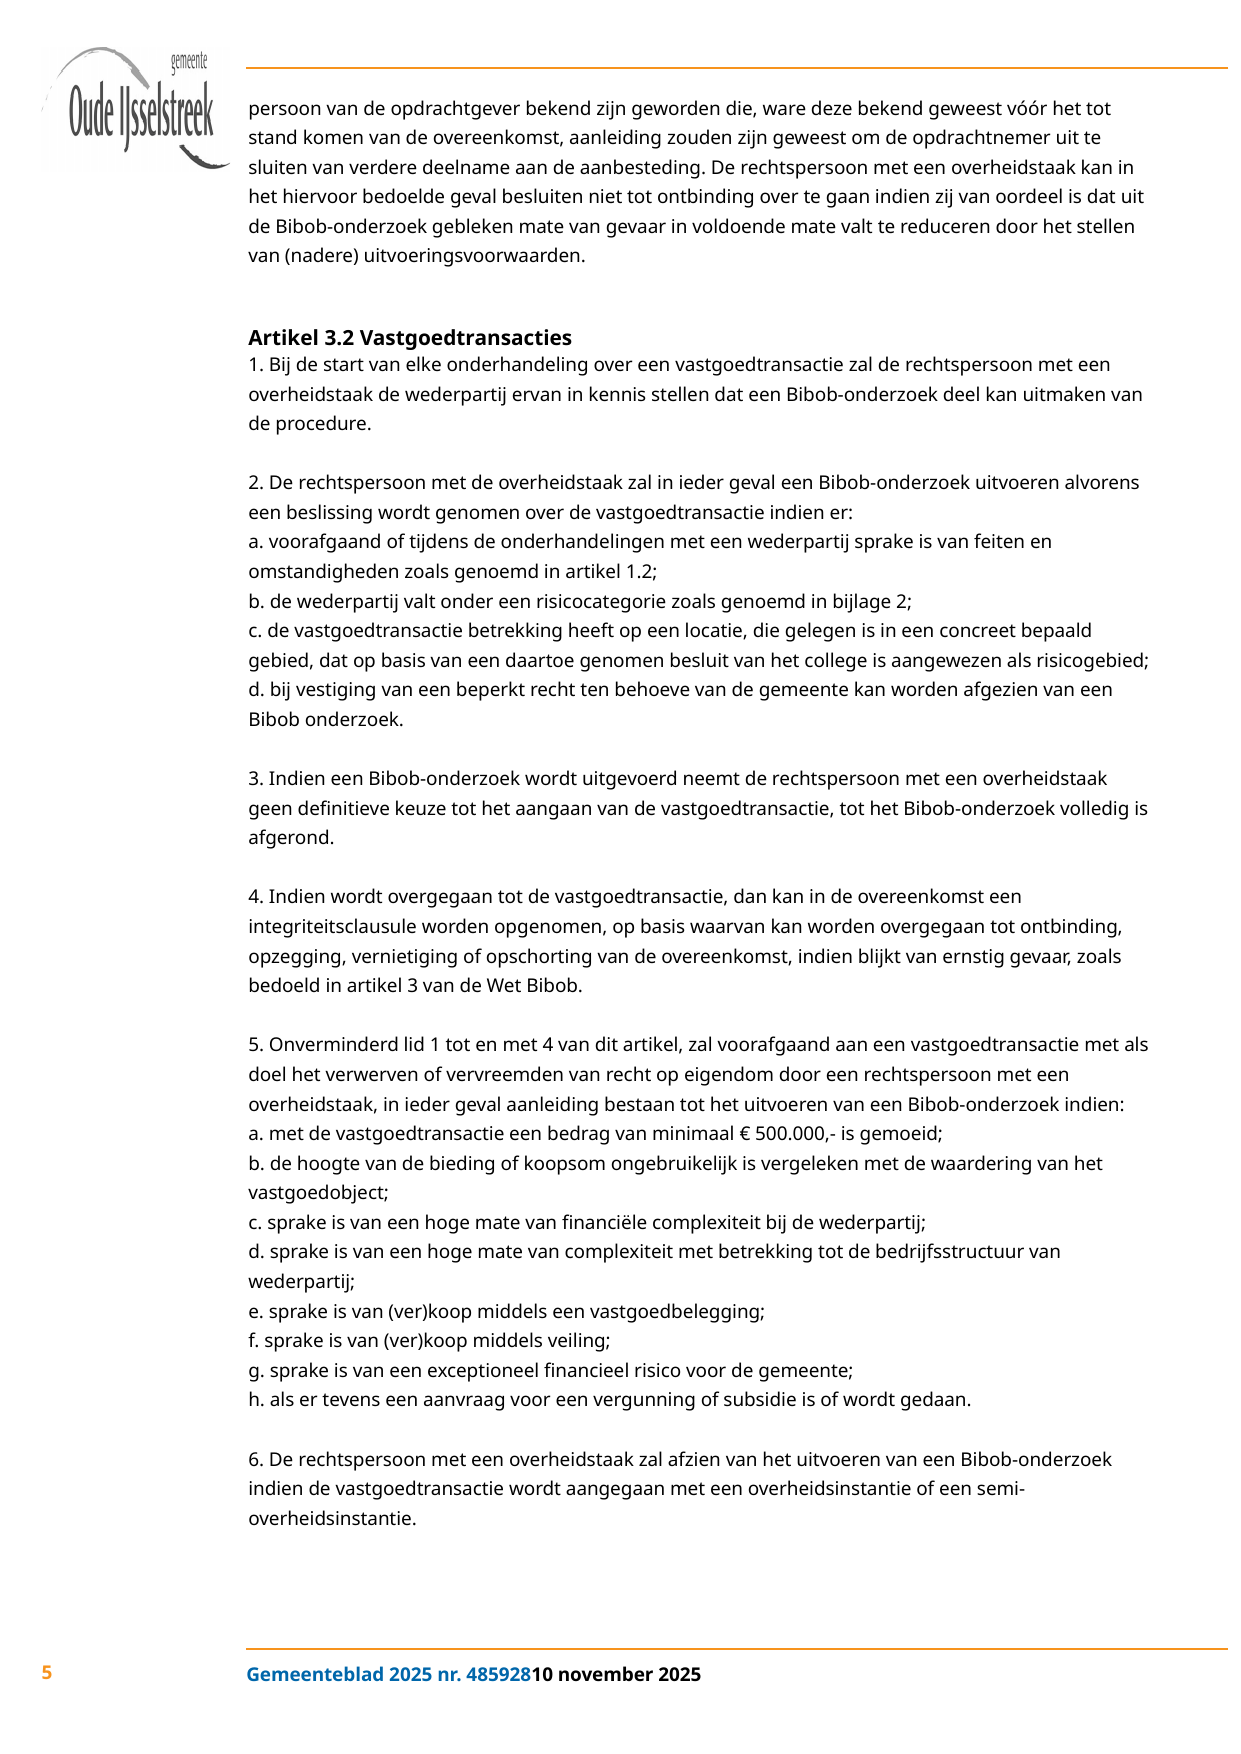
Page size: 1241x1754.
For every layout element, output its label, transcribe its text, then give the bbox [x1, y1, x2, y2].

text e. sprake is van (ver)koop middels een vastgoedbelegging; [248, 1298, 1152, 1323]
text d. bij vestiging van een beperkt recht ten behoeve van de gemeente kan worden afgezien van een Bibob onderzoek. [248, 677, 1152, 732]
text 1. Bij de start van elke onderhandeling over een vastgoedtransactie zal de rechtspersoon met een overheidstaak de wederpartij ervan in kennis stellen dat een Bibob-onderzoek deel kan uitmaken van de procedure. [248, 351, 1152, 436]
text h. als er tevens een aanvraag voor een vergunning of subsidie is of wordt gedaan. [248, 1387, 1152, 1412]
text g. sprake is van een exceptioneel financieel risico voor de gemeente; [248, 1357, 1152, 1383]
text b. de wederpartij valt onder een risicocategorie zoals genoemd in bijlage 2; [248, 588, 1152, 613]
text 2. De rechtspersoon met de overheidstaak zal in ieder geval een Bibob-onderzoek uitvoeren alvorens een beslissing wordt genomen over de vastgoedtransactie indien er: [248, 469, 1152, 525]
text 4. Indien wordt overgegaan tot de vastgoedtransactie, dan kan in de overeenkomst een integriteitsclausule worden opgenomen, op basis waarvan kan worden overgegaan tot ontbinding, opzegging, vernietiging of opschorting van de overeenkomst, indien blijkt van ernstig gevaar, zoals bedoeld in artikel 3 van de Wet Bibob. [248, 884, 1152, 998]
text c. de vastgoedtransactie betrekking heeft op een locatie, die gelegen is in een concreet bepaald gebied, dat op basis van een daartoe genomen besluit van het college is aangewezen als risicogebied; [248, 617, 1152, 673]
picture [41, 47, 231, 172]
text persoon van de opdrachtgever bekend zijn geworden die, ware deze bekend geweest vóór het tot stand komen van de overeenkomst, aanleiding zouden zijn geweest om de opdrachtnemer uit te sluiten van verdere deelname aan de aanbesteding. De rechtspersoon met een overheidstaak kan in het hiervoor bedoelde geval besluiten niet tot ontbinding over te gaan indien zij van oordeel is dat uit de Bibob-onderzoek gebleken mate van gevaar in voldoende mate valt te reduceren door het stellen van (nadere) uitvoeringsvoorwaarden. [248, 95, 1152, 268]
text d. sprake is van een hoge mate van complexiteit met betrekking tot de bedrijfsstructuur van wederpartij; [248, 1239, 1152, 1294]
text c. sprake is van een hoge mate van financiële complexiteit bij de wederpartij; [248, 1209, 1152, 1235]
text a. voorafgaand of tijdens de onderhandelingen met een wederpartij sprake is van feiten en omstandigheden zoals genoemd in artikel 1.2; [248, 529, 1152, 584]
text 5. Onverminderd lid 1 tot en met 4 van dit artikel, zal voorafgaand aan een vastgoedtransactie met als doel het verwerven of vervreemden van recht op eigendom door een rechtspersoon met een overheidstaak, in ieder geval aanleiding bestaan tot het uitvoeren van een Bibob-onderzoek indien: [248, 1032, 1152, 1116]
text 3. Indien een Bibob-onderzoek wordt uitgevoerd neemt de rechtspersoon met een overheidstaak geen definitieve keuze tot het aangaan van de vastgoedtransactie, tot het Bibob-onderzoek volledig is afgerond. [248, 765, 1152, 850]
text 6. De rechtspersoon met een overheidstaak zal afzien van het uitvoeren van een Bibob-onderzoek indien de vastgoedtransactie wordt aangegaan met een overheidsinstantie of een semi-overheidsinstantie. [248, 1446, 1152, 1531]
text a. met de vastgoedtransactie een bedrag van minimaal € 500.000,- is gemoeid; [248, 1120, 1152, 1146]
text f. sprake is van (ver)koop middels veiling; [248, 1327, 1152, 1353]
text Artikel 3.2 Vastgoedtransacties [248, 323, 1152, 351]
text b. de hoogte van de bieding of koopsom ongebruikelijk is vergeleken met de waardering van het vastgoedobject; [248, 1150, 1152, 1205]
